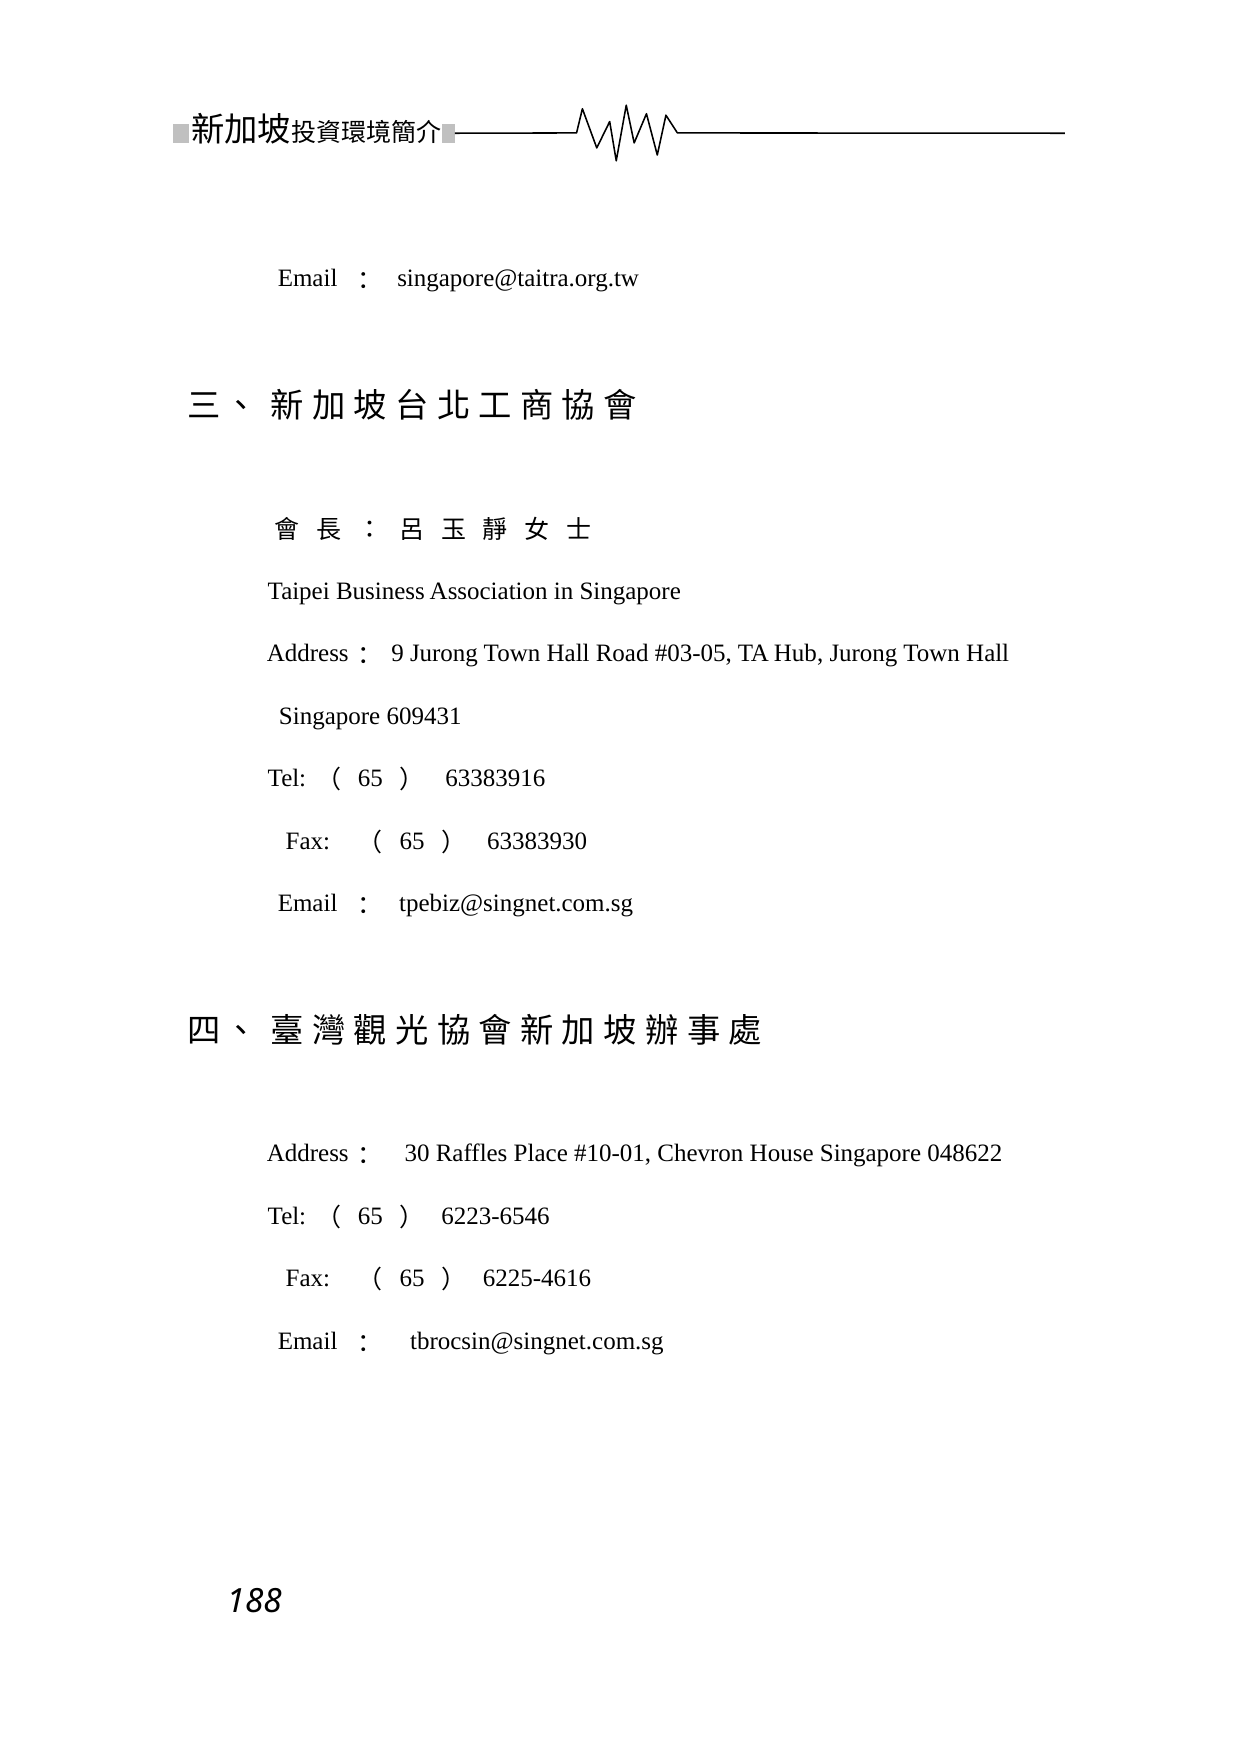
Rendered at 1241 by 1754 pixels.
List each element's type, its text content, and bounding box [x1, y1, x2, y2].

text Email：tbrocsin@singnet.com.sg [232, 1299, 1058, 1361]
text Email：tpebiz@singnet.com.sg [232, 861, 1058, 924]
text Fax:（65）63383930 [232, 799, 1058, 861]
text 四、臺灣觀光協會新加坡辦事處 [183, 986, 1058, 1049]
text 三、新加坡台北工商協會 [183, 361, 1058, 424]
text Tel:（65）6223-6546 [232, 1174, 1058, 1236]
text Address：9 Jurong Town Hall Road #03-05, TA Hub, Jurong Town Hall Singapore 609431 [232, 611, 1058, 736]
text Tel:（65）63383916 [232, 736, 1058, 799]
text Fax:（65）6225-4616 [232, 1236, 1058, 1299]
text Email：singapore@taitra.org.tw [232, 236, 1058, 299]
text Taipei Business Association in Singapore [232, 549, 1058, 611]
text Address：30 Raffles Place #10-01, Chevron House Singapore 048622 [232, 1111, 1058, 1174]
text 會長：呂玉靜女士 [232, 486, 1058, 549]
